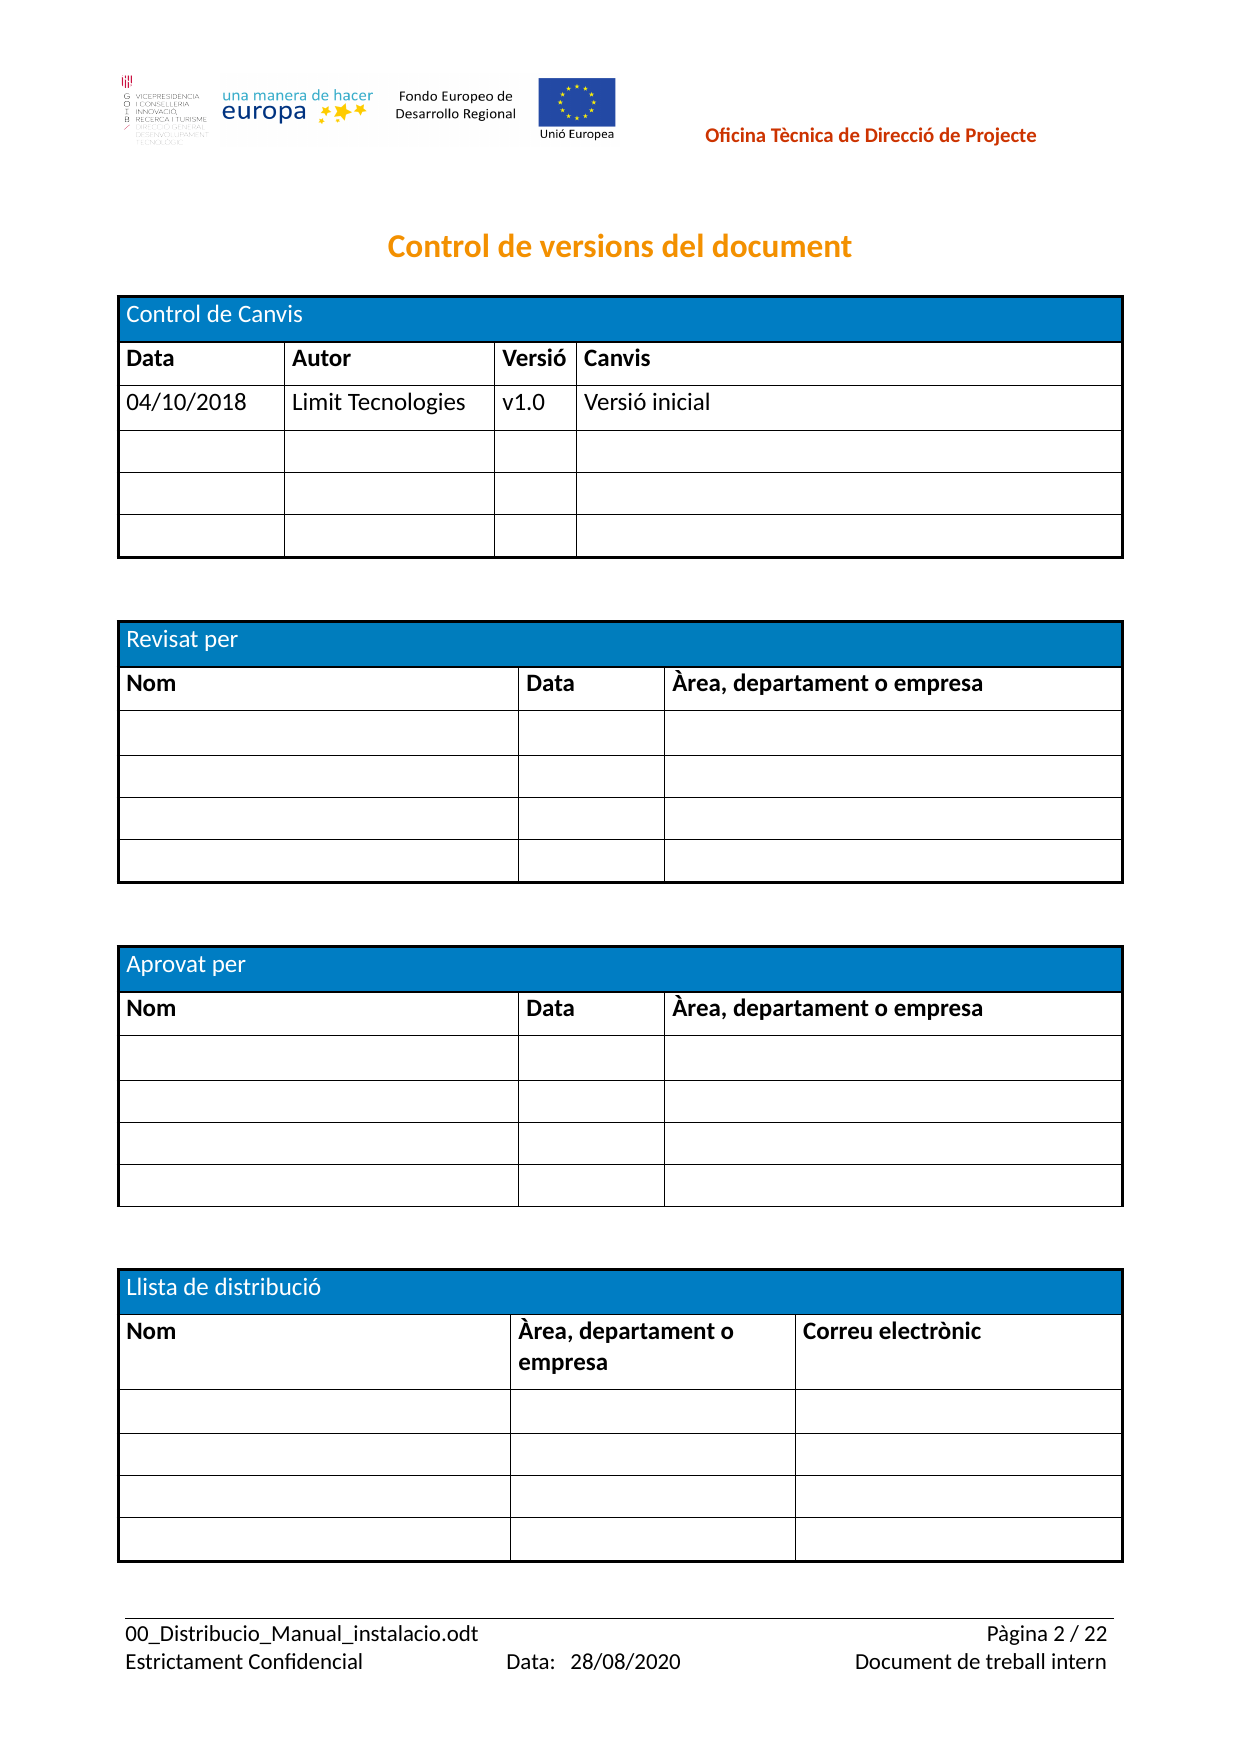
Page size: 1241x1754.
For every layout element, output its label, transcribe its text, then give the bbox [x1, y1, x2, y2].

subtitle Control de versions del document [118, 225, 1122, 266]
table_cell Correu electrònic [796, 1315, 1121, 1389]
table_cell Autor [285, 343, 494, 385]
table_cell [511, 1390, 795, 1433]
table_cell [285, 473, 494, 514]
table_cell 04/10/2018 [120, 386, 284, 429]
table_cell Limit Tecnologies [285, 386, 494, 429]
table_cell [511, 1434, 795, 1475]
table_cell [665, 756, 1121, 797]
table_cell Àrea, departament o empresa [665, 993, 1121, 1035]
table_cell [577, 431, 1121, 472]
table_cell Data [120, 343, 284, 385]
picture [118, 73, 213, 147]
table_cell [577, 473, 1121, 514]
table_cell [285, 515, 494, 556]
table_cell [665, 711, 1121, 754]
table_cell Data [519, 668, 664, 710]
table_cell [519, 1123, 664, 1164]
table_cell [796, 1476, 1121, 1517]
table_cell [495, 473, 576, 514]
table_cell [120, 1518, 510, 1559]
table_cell [285, 431, 494, 472]
table_cell [577, 515, 1121, 556]
table_cell [120, 431, 284, 472]
table_cell Àrea, departament o empresa [665, 668, 1121, 710]
table_cell [519, 840, 664, 881]
table_cell Àrea, departament o empresa [511, 1315, 795, 1389]
table_header Aprovat per [120, 948, 1121, 991]
table_cell [120, 473, 284, 514]
table_cell [511, 1476, 795, 1517]
table_cell [120, 1390, 510, 1433]
table_cell [665, 1081, 1121, 1122]
table_cell Versió [495, 343, 576, 385]
table_cell [665, 1123, 1121, 1164]
table_cell Nom [120, 668, 518, 710]
table_cell [120, 711, 518, 754]
table_cell [511, 1518, 795, 1559]
table_cell [120, 515, 284, 556]
table_cell [796, 1518, 1121, 1559]
table_cell [519, 1081, 664, 1122]
table_cell Versió inicial [577, 386, 1121, 429]
table_cell [665, 840, 1121, 881]
table_cell [120, 1165, 518, 1206]
table_cell [120, 1476, 510, 1517]
table_cell [519, 711, 664, 754]
table_cell [120, 756, 518, 797]
table_cell v1.0 [495, 386, 576, 429]
table_header Revisat per [120, 623, 1121, 666]
table_cell Nom [120, 993, 518, 1035]
table_cell [796, 1390, 1121, 1433]
table_cell [796, 1434, 1121, 1475]
table_cell [519, 756, 664, 797]
table_cell [120, 798, 518, 839]
table_cell [495, 515, 576, 556]
table_cell [120, 1123, 518, 1164]
table_cell [519, 798, 664, 839]
table_header Llista de distribució [120, 1271, 1121, 1314]
table_cell [495, 431, 576, 472]
table_cell [665, 1036, 1121, 1079]
table_cell [120, 1081, 518, 1122]
table_cell [120, 1036, 518, 1079]
table_header Control de Canvis [120, 298, 1121, 341]
table_cell Canvis [577, 343, 1121, 385]
table_cell [519, 1165, 664, 1206]
table_cell Data [519, 993, 664, 1035]
table_cell [665, 798, 1121, 839]
table_cell [665, 1165, 1121, 1206]
table_cell [519, 1036, 664, 1079]
picture [219, 73, 621, 147]
table_cell Nom [120, 1315, 510, 1389]
table_cell [120, 840, 518, 881]
table_cell [120, 1434, 510, 1475]
